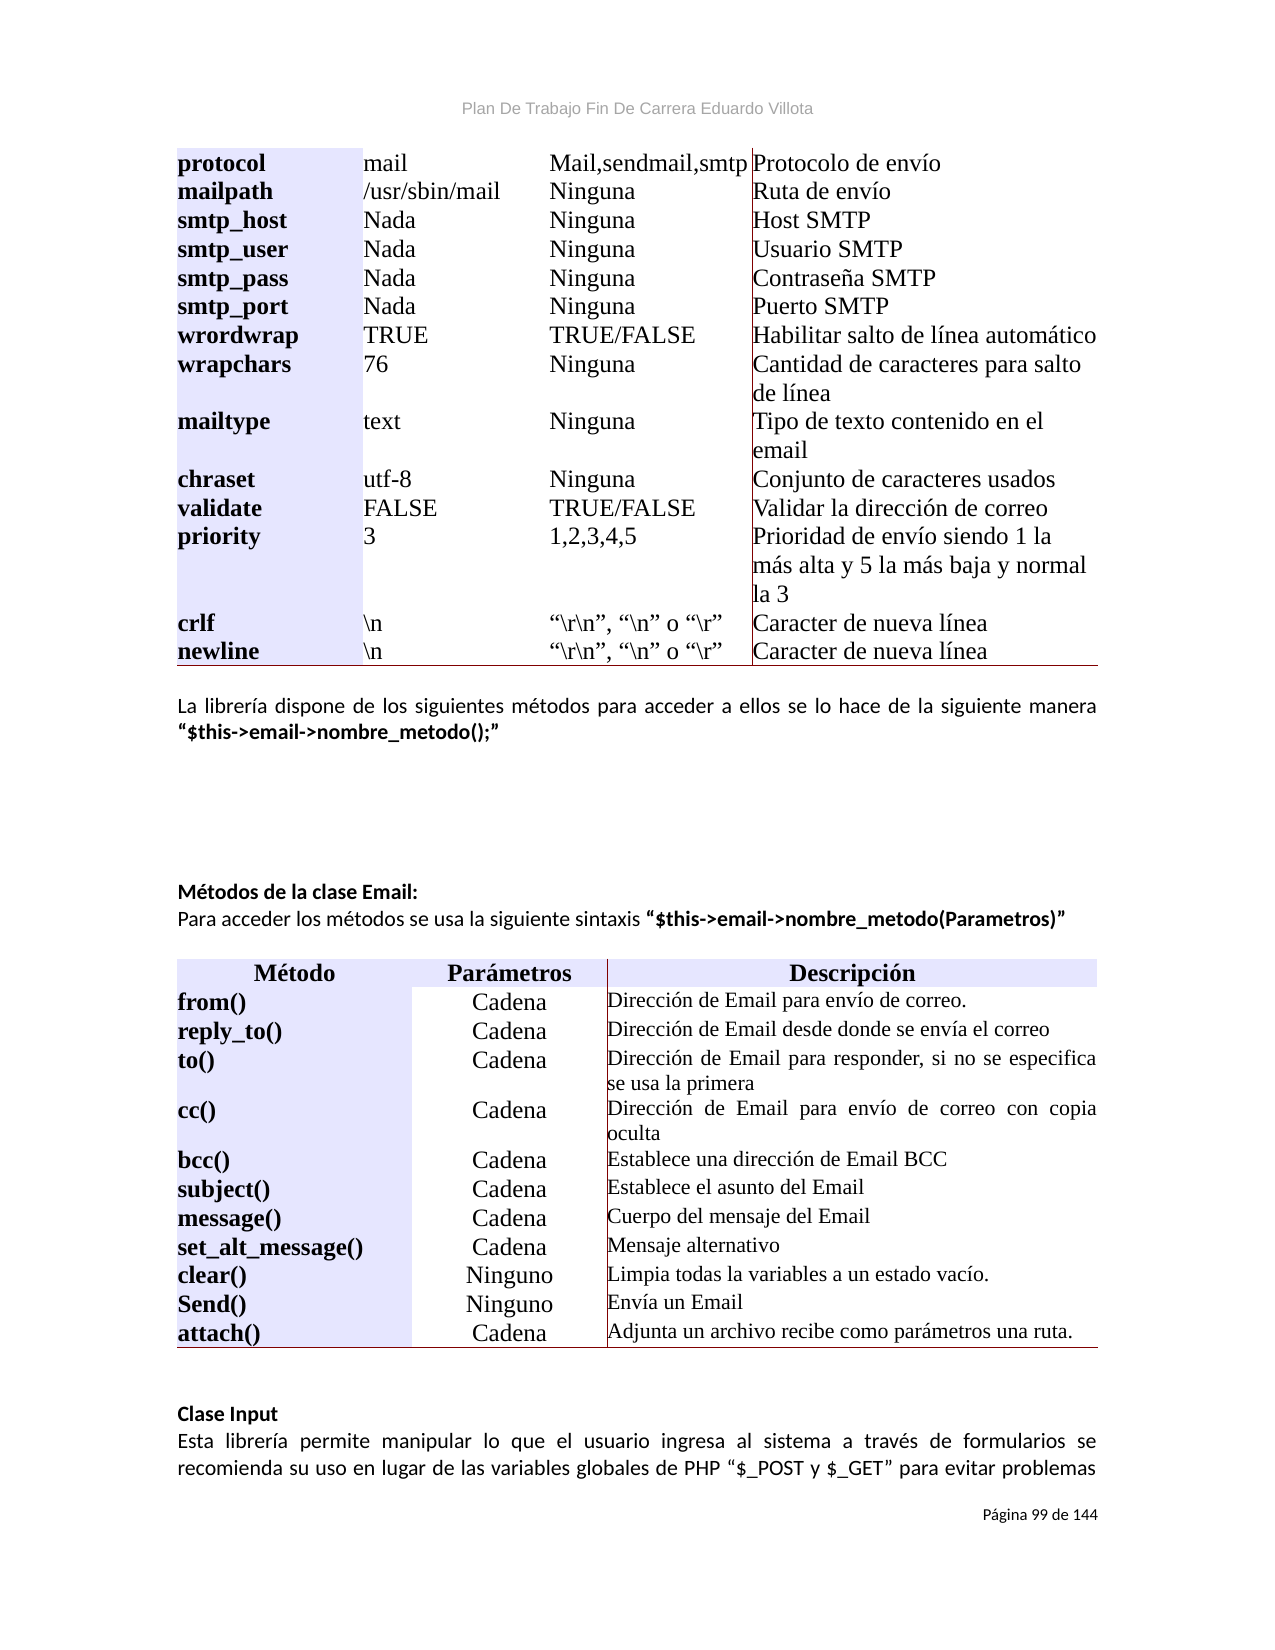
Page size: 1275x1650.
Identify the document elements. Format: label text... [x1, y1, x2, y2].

table_cell Ninguna [549, 234, 752, 263]
table_cell mailpath [177, 176, 363, 205]
table_cell Conjunto de caracteres usados [753, 464, 1097, 493]
table_cell to() [177, 1045, 412, 1095]
table_cell Ninguna [549, 464, 752, 493]
table_cell Cadena [412, 1045, 607, 1095]
table_cell \n [363, 608, 549, 636]
text Métodos de la clase Email: [177, 878, 1098, 905]
table_cell Mensaje alternativo [608, 1232, 1097, 1261]
table_cell wrordwrap [177, 320, 363, 349]
table_cell smtp_pass [177, 263, 363, 291]
table_cell Caracter de nueva línea [753, 636, 1097, 665]
table_cell Cadena [412, 1232, 607, 1261]
table_cell “\r\n”, “\n” o “\r” [549, 636, 752, 665]
table_cell TRUE/FALSE [549, 320, 752, 349]
table_cell Dirección de Email para responder, si no se especifica se usa la primera [608, 1045, 1097, 1095]
table_cell Dirección de Email para envío de correo con copia oculta [608, 1095, 1097, 1146]
text Para acceder los métodos se usa la siguiente sintaxis “$this->email->nombre_metodo(Parametros)” [177, 905, 1098, 932]
table_cell subject() [177, 1174, 412, 1203]
table_cell priority [177, 521, 363, 608]
table_cell text [363, 406, 549, 464]
table_cell Caracter de nueva línea [753, 608, 1097, 636]
table_cell Mail,sendmail,smtp [549, 148, 752, 176]
table_cell /usr/sbin/mail [363, 176, 549, 205]
table_cell bcc() [177, 1146, 412, 1174]
table_cell Limpia todas la variables a un estado vacío. [608, 1261, 1097, 1289]
table_cell Nada [363, 234, 549, 263]
table_cell protocol [177, 148, 363, 176]
table_cell crlf [177, 608, 363, 636]
table_cell mailtype [177, 406, 363, 464]
table_cell from() [177, 987, 412, 1016]
table_cell Envía un Email [608, 1289, 1097, 1318]
table_cell Validar la dirección de correo [753, 493, 1097, 521]
table_cell reply_to() [177, 1016, 412, 1045]
table_cell Host SMTP [753, 205, 1097, 234]
table_cell Nada [363, 263, 549, 291]
table_cell Habilitar salto de línea automático [753, 320, 1097, 349]
table_cell Adjunta un archivo recibe como parámetros una ruta. [608, 1318, 1097, 1347]
table_cell Cadena [412, 1146, 607, 1174]
table_cell wrapchars [177, 349, 363, 406]
table_cell chraset [177, 464, 363, 493]
table_cell validate [177, 493, 363, 521]
table_cell Usuario SMTP [753, 234, 1097, 263]
table_cell Cadena [412, 1016, 607, 1045]
table_cell Nada [363, 205, 549, 234]
table_cell Cadena [412, 987, 607, 1016]
table_cell Nada [363, 291, 549, 320]
table_cell Ninguna [549, 263, 752, 291]
table_cell Ninguna [549, 291, 752, 320]
table_cell Contraseña SMTP [753, 263, 1097, 291]
table_cell Puerto SMTP [753, 291, 1097, 320]
table_cell utf-8 [363, 464, 549, 493]
table_cell newline [177, 636, 363, 665]
table_cell mail [363, 148, 549, 176]
table_cell 3 [363, 521, 549, 608]
table_cell 1,2,3,4,5 [549, 521, 752, 608]
table_cell \n [363, 636, 549, 665]
text Esta librería permite manipular lo que el usuario ingresa al sistema a través de formularios se recomienda su uso en lugar de las variables globales de PHP “$_POST y $_GET” para evitar problemas [177, 1427, 1098, 1480]
table_cell smtp_user [177, 234, 363, 263]
table_header Método [177, 959, 412, 987]
table_cell Cadena [412, 1095, 607, 1146]
table_cell cc() [177, 1095, 412, 1146]
table_header Parámetros [412, 959, 607, 987]
table_cell attach() [177, 1318, 412, 1347]
table_cell Protocolo de envío [753, 148, 1097, 176]
table_cell Ninguna [549, 406, 752, 464]
table_cell Cantidad de caracteres para salto de línea [753, 349, 1097, 406]
table_cell Ninguno [412, 1261, 607, 1289]
table_cell Cadena [412, 1318, 607, 1347]
text Clase Input [177, 1400, 1098, 1427]
table_cell Establece el asunto del Email [608, 1174, 1097, 1203]
table_cell Send() [177, 1289, 412, 1318]
table_cell Cadena [412, 1203, 607, 1232]
table_cell Dirección de Email para envío de correo. [608, 987, 1097, 1016]
table_cell Cuerpo del mensaje del Email [608, 1203, 1097, 1232]
table_cell Ninguna [549, 205, 752, 234]
table_cell message() [177, 1203, 412, 1232]
table_cell TRUE [363, 320, 549, 349]
table_cell Cadena [412, 1174, 607, 1203]
table_cell FALSE [363, 493, 549, 521]
table_cell smtp_port [177, 291, 363, 320]
table_cell smtp_host [177, 205, 363, 234]
table_cell Tipo de texto contenido en el email [753, 406, 1097, 464]
table_cell “\r\n”, “\n” o “\r” [549, 608, 752, 636]
table_cell TRUE/FALSE [549, 493, 752, 521]
table_cell set_alt_message() [177, 1232, 412, 1261]
table_cell Ruta de envío [753, 176, 1097, 205]
table_header Descripción [608, 959, 1097, 987]
table_cell Dirección de Email desde donde se envía el correo [608, 1016, 1097, 1045]
table_cell Ninguno [412, 1289, 607, 1318]
table_cell 76 [363, 349, 549, 406]
table_cell Ninguna [549, 349, 752, 406]
table_cell Establece una dirección de Email BCC [608, 1146, 1097, 1174]
text La librería dispone de los siguientes métodos para acceder a ellos se lo hace de la siguiente manera “$this->email->nombre_metodo();” [177, 692, 1098, 745]
table_cell clear() [177, 1261, 412, 1289]
table_cell Ninguna [549, 176, 752, 205]
table_cell Prioridad de envío siendo 1 la más alta y 5 la más baja y normal la 3 [753, 521, 1097, 608]
